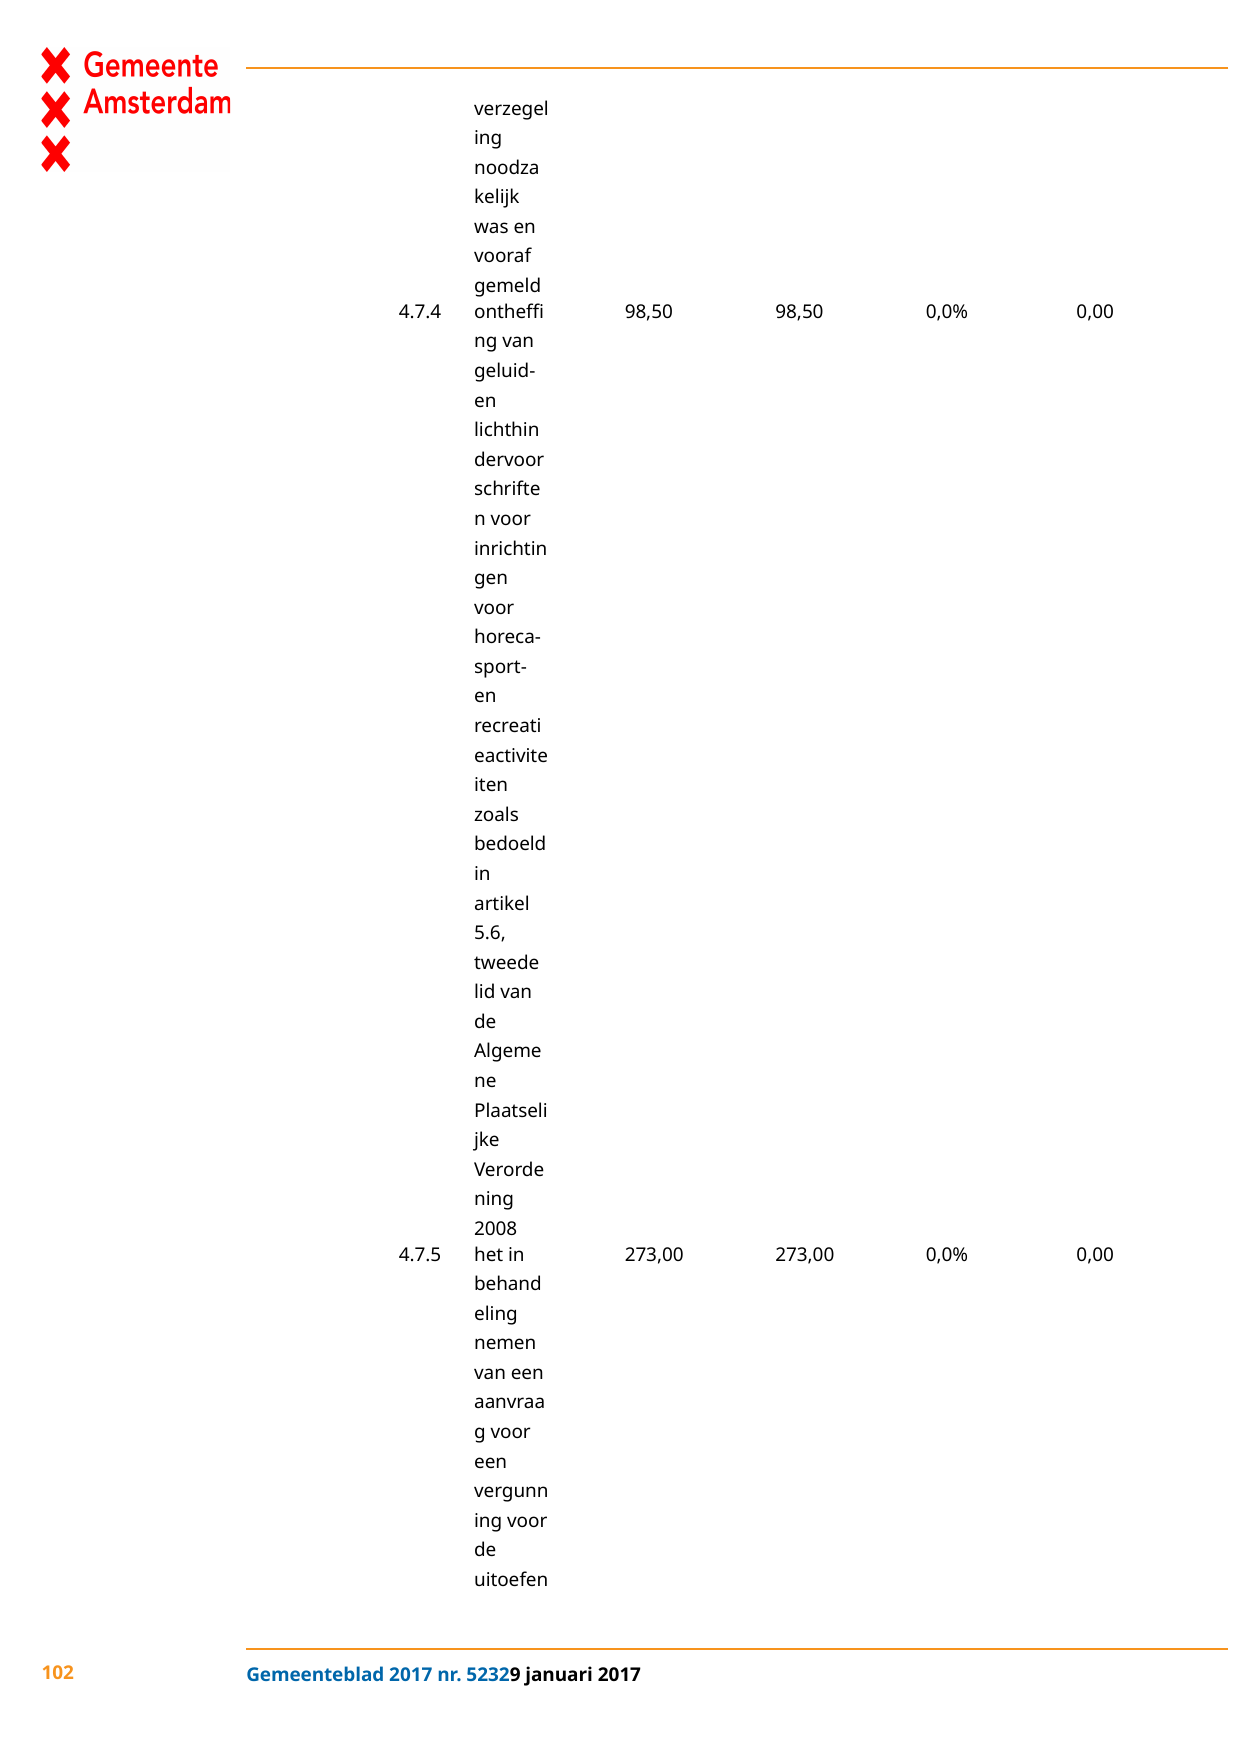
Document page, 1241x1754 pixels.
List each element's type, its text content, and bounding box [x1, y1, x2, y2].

table_cell 4.7.4 [399, 298, 474, 1241]
table_cell [700, 1241, 775, 1592]
table_cell 4.7.5 [399, 1241, 474, 1592]
table_cell [323, 1241, 398, 1592]
table_cell 98,50 [625, 298, 700, 1241]
table_cell [850, 95, 926, 298]
table_cell [323, 298, 398, 1241]
table_cell 0,0% [926, 298, 1001, 1241]
table_cell 0,0% [926, 1241, 1001, 1592]
table_cell 273,00 [625, 1241, 700, 1592]
picture [41, 47, 231, 172]
table_cell 273,00 [775, 1241, 850, 1592]
table_cell [850, 1241, 926, 1592]
table_cell [248, 1241, 323, 1592]
table_cell [1076, 95, 1152, 298]
table_cell [248, 95, 323, 298]
table_cell [850, 298, 926, 1241]
table_cell [700, 95, 775, 298]
table_cell [248, 298, 323, 1241]
table_cell [549, 1241, 624, 1592]
table_cell 0,00 [1076, 1241, 1152, 1592]
table_cell ontheffing van geluid- en lichthindervoorschriften voor inrichtingen voor horeca- sport- en recreatieactiviteiten zoals bedoeld in artikel 5.6, tweede lid van de Algemene Plaatselijke Verordening 2008 [474, 298, 549, 1241]
table_cell [323, 95, 398, 298]
table_cell [700, 298, 775, 1241]
table_cell het in behandeling nemen van een aanvraag voor een vergunning voor de uitoefen [474, 1241, 549, 1592]
table_cell [1001, 95, 1076, 298]
table_cell [1001, 298, 1076, 1241]
table_cell [549, 298, 624, 1241]
table_cell [926, 95, 1001, 298]
table_cell 98,50 [775, 298, 850, 1241]
table_cell [625, 95, 700, 298]
table_cell 0,00 [1076, 298, 1152, 1241]
table_cell [549, 95, 624, 298]
table_cell verzegeling noodzakelijk was en vooraf gemeld [474, 95, 549, 298]
table_cell [1001, 1241, 1076, 1592]
table_cell [775, 95, 850, 298]
table_cell [399, 95, 474, 298]
